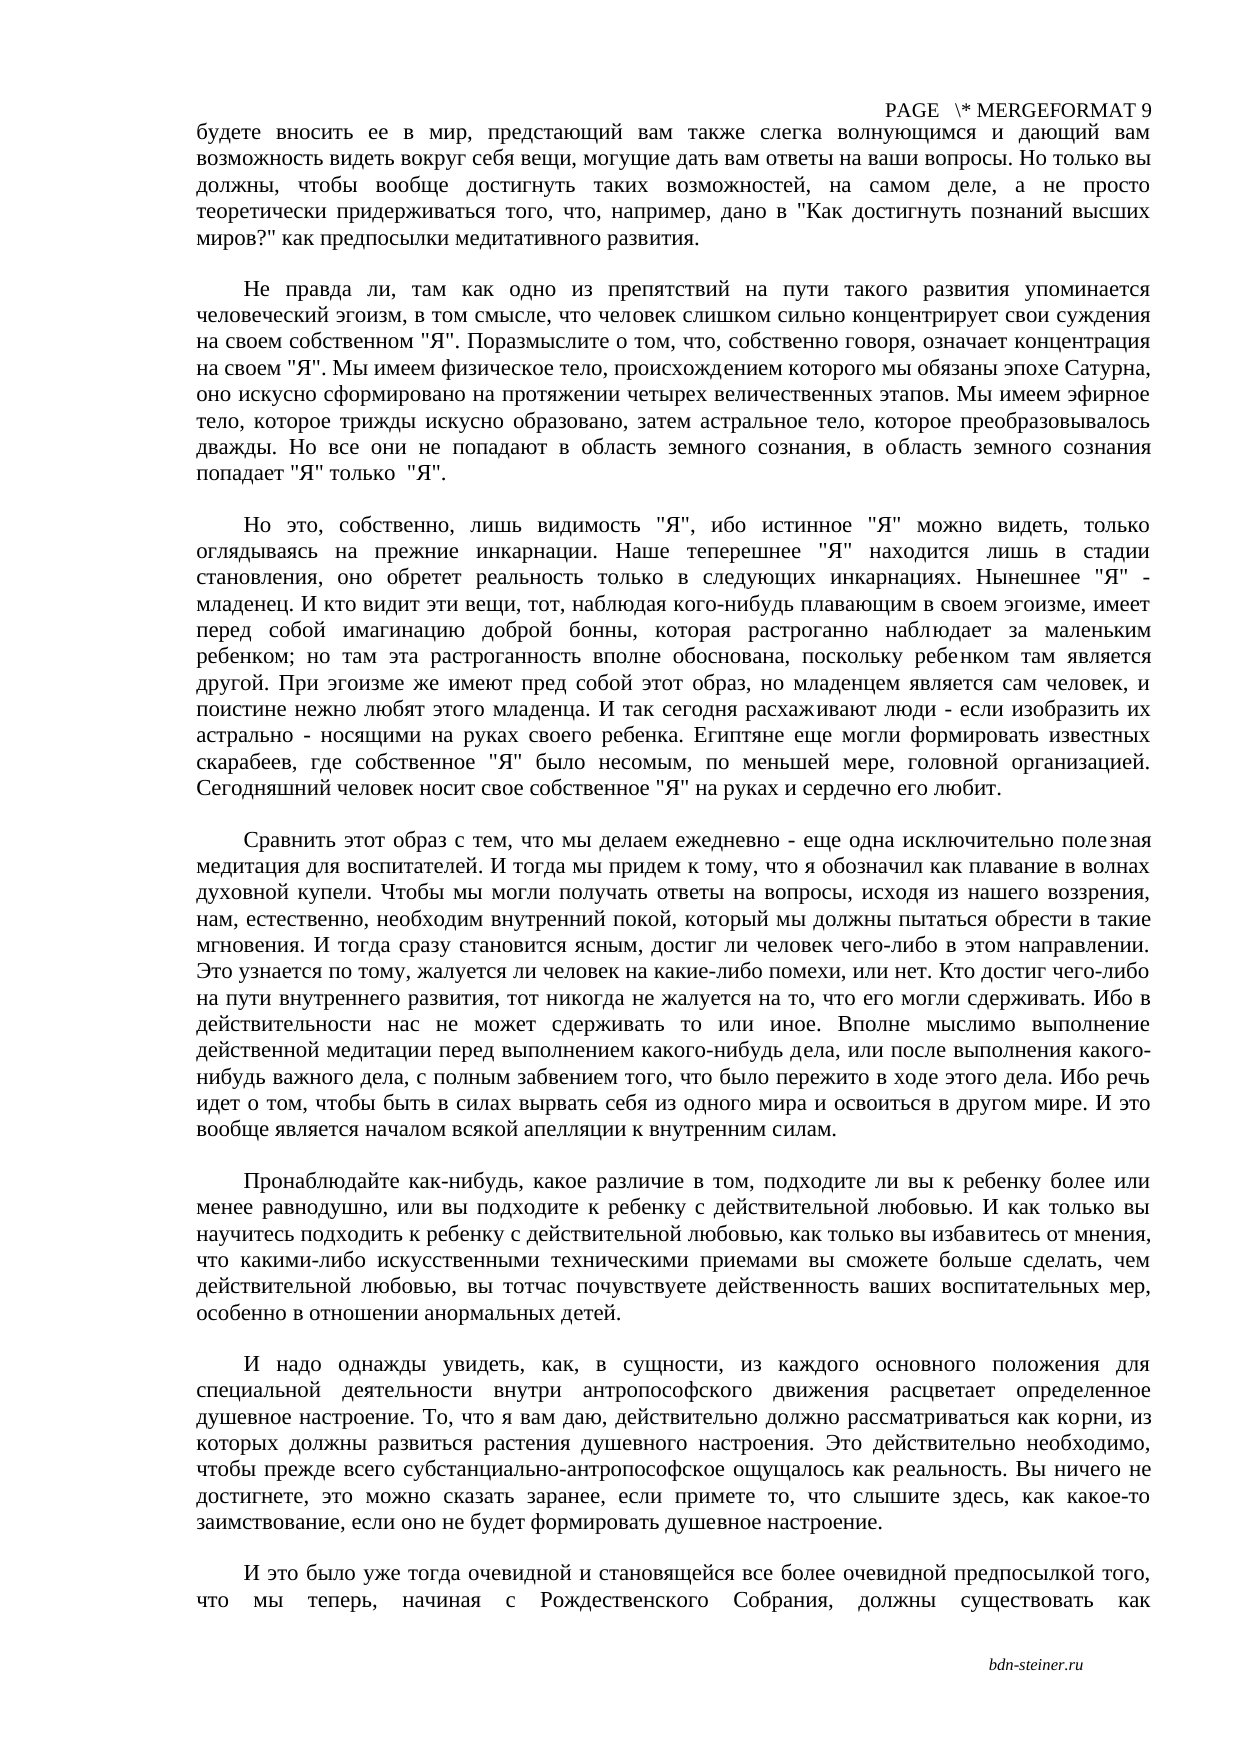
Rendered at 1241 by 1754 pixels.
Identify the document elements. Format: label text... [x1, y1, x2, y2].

text Не правда ли, там как одно из препятствий на пути такого развития упоминается человеческий эгоизм, в том смысле, что человек слишком сильно концентрирует свои суждения на своем собственном "Я". Поразмыслите о том, что, собственно говоря, означает концентрация на своем "Я". Мы имеем физическое тело, происхождением которого мы обязаны эпохе Сатурна, оно искусно сформировано на протяжении четырех величественных этапов. Мы имеем эфирное тело, которое трижды искусно образовано, затем астральное тело, которое преобразовывалось дважды. Но все они не попадают в область земного сознания, в область земного сознания попадает "Я" только "Я". [196, 275, 1152, 486]
text Сравнить этот образ с тем, что мы делаем ежедневно - еще одна исключительно полезная медитация для воспитателей. И тогда мы придем к тому, что я обозначил как плавание в волнах духовной купели. Чтобы мы могли получать ответы на вопросы, исходя из нашего воззрения, нам, естественно, необходим внутренний покой, который мы должны пытаться обрести в такие мгновения. И тогда сразу становится ясным, достиг ли человек чего-либо в этом направлении. Это узнается по тому, жалуется ли человек на какие-либо помехи, или нет. Кто достиг чего-либо на пути внутреннего развития, тот никогда не жалуется на то, что его могли сдерживать. Ибо в действительности нас не может сдерживать то или иное. Вполне мыслимо выполнение действенной медитации перед выполнением какого-нибудь дела, или после выполнения какого-нибудь важного дела, с полным забвением того, что было пережито в ходе этого дела. Ибо речь идет о том, чтобы быть в силах вырвать себя из одного мира и освоиться в другом мире. И это вообще является началом всякой апелляции к внутренним силам. [196, 826, 1152, 1142]
text Пронаблюдайте как-нибудь, какое различие в том, подходите ли вы к ребенку более или менее равнодушно, или вы подходите к ребенку с действительной любовью. И как только вы научитесь подходить к ребенку с действительной любовью, как только вы избавитесь от мнения, что какими-либо искусственными техническими приемами вы сможете больше сделать, чем действительной любовью, вы тотчас почувствуете действенность ваших воспитательных мер, особенно в отношении анормальных детей. [196, 1167, 1152, 1325]
text будете вносить ее в мир, предстающий вам также слегка волнующимся и дающий вам возможность видеть вокруг себя вещи, могущие дать вам ответы на ваши вопросы. Но только вы должны, чтобы вообще достигнуть таких возможностей, на самом деле, а не просто теоретически придерживаться того, что, например, дано в "Как достигнуть познаний высших миров?" как предпосылки медитативного развития. [196, 118, 1152, 250]
text И надо однажды увидеть, как, в сущности, из каждого основного положения для специальной деятельности внутри антропософского движения расцветает определенное душевное настроение. То, что я вам даю, действительно должно рассматриваться как корни, из которых должны развиться растения душевного настроения. Это действительно необходимо, чтобы прежде всего субстанциально-антропософское ощущалось как реальность. Вы ничего не достигнете, это можно сказать заранее, если примете то, что слышите здесь, как какое-то заимствование, если оно не будет формировать душевное настроение. [196, 1350, 1152, 1534]
text Но это, собственно, лишь видимость "Я", ибо истинное "Я" можно видеть, только оглядываясь на прежние инкарнации. Наше теперешнее "Я" находится лишь в стадии становления, оно обретет реальность только в следующих инкарнациях. Нынешнее "Я" - младенец. И кто видит эти вещи, тот, наблюдая кого-нибудь плавающим в своем эгоизме, имеет перед собой имагинацию доброй бонны, которая растроганно наблюдает за маленьким ребенком; но там эта растроганность вполне обоснована, поскольку ребенком там является другой. При эгоизме же имеют пред собой этот образ, но младенцем является сам человек, и поистине нежно любят этого младенца. И так сегодня расхаживают люди - если изобразить их астрально - носящими на руках своего ребенка. Египтяне еще могли формировать известных скарабеев, где собственное "Я" было несомым, по меньшей мере, головной организацией. Сегодняшний человек носит свое собственное "Я" на руках и сердечно его любит. [196, 511, 1152, 801]
text И это было уже тогда очевидной и становящейся все более очевидной предпосылкой того, что мы теперь, начиная с Рождественского Собрания, должны существовать как [196, 1559, 1152, 1612]
